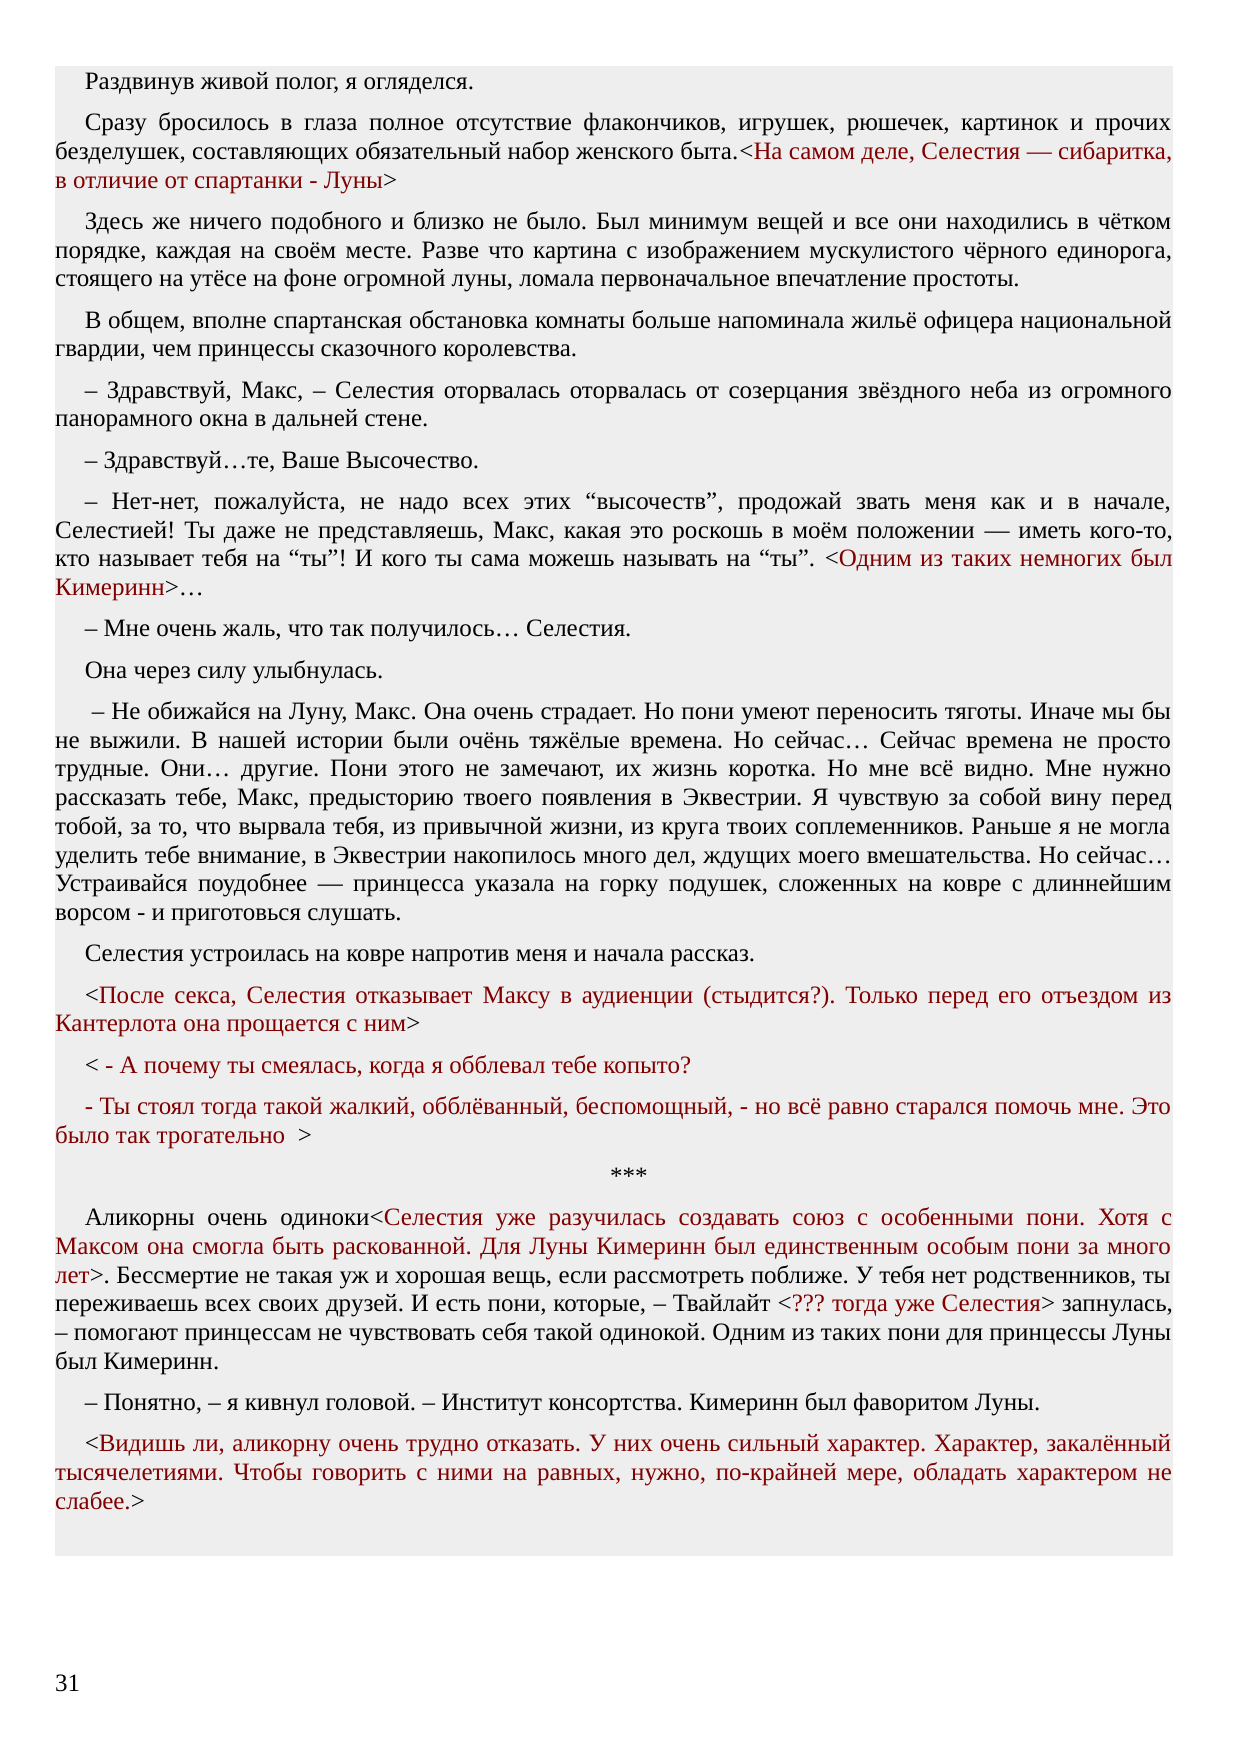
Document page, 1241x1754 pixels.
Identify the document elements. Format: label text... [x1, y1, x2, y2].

text *** [55, 1161, 1173, 1190]
text – Мне очень жаль, что так получилось… Селестия. [55, 613, 1173, 642]
text <После секса, Селестия отказывает Максу в аудиенции (стыдится?). Только перед его отъездом из Кантерлота она прощается с ним> [55, 980, 1173, 1037]
text < - А почему ты смеялась, когда я обблевал тебе копыто? [55, 1050, 1173, 1078]
text – Понятно, – я кивнул головой. – Институт консортства. Кимеринн был фаворитом Луны. [55, 1387, 1173, 1416]
text Аликорны очень одиноки<Селестия уже разучилась создавать союз с особенными пони. Хотя с Максом она смогла быть раскованной. Для Луны Кимеринн был единственным особым пони за много лет>. Бессмертие не такая уж и хорошая вещь, если рассмотреть поближе. У тебя нет родственников, ты переживаешь всех своих друзей. И есть пони, которые, – Твайлайт <??? тогда уже Селестия> запнулась, – помогают принцессам не чувствовать себя такой одинокой. Одним из таких пони для принцессы Луны был Кимеринн. [55, 1202, 1173, 1375]
text Она через силу улыбнулась. [55, 655, 1173, 683]
text <Видишь ли, аликорну очень трудно отказать. У них очень сильный характер. Характер, закалённый тысячелетиями. Чтобы говорить с ними на равных, нужно, по-крайней мере, обладать характером не слабее.> [55, 1428, 1173, 1515]
text Селестия устроилась на ковре напротив меня и начала рассказ. [55, 938, 1173, 967]
text Здесь же ничего подобного и близко не было. Был минимум вещей и все они находились в чётком порядке, каждая на своём месте. Разве что картина с изображением мускулистого чёрного единорога, стоящего на утёсе на фоне огромной луны, ломала первоначальное впечатление простоты. [55, 206, 1173, 292]
text Сразу бросилось в глаза полное отсутствие флакончиков, игрушек, рюшечек, картинок и прочих безделушек, составляющих обязательный набор женского быта.<На самом деле, Селестия — сибаритка, в отличие от спартанки - Луны> [55, 107, 1173, 193]
text Раздвинув живой полог, я огляделся. [55, 66, 1173, 95]
text В общем, вполне спартанская обстановка комнаты больше напоминала жильё офицера национальной гвардии, чем принцессы сказочного королевства. [55, 305, 1173, 362]
text – Нет-нет, пожалуйста, не надо всех этих “высочеств”, продожай звать меня как и в начале, Селестией! Ты даже не представляешь, Макс, какая это роскошь в моём положении — иметь кого-то, кто называет тебя на “ты”! И кого ты сама можешь называть на “ты”. <Одним из таких немногих был Кимеринн>… [55, 486, 1173, 601]
text – Не обижайся на Луну, Макс. Она очень страдает. Но пони умеют переносить тяготы. Иначе мы бы не выжили. В нашей истории были очёнь тяжёлые времена. Но сейчас… Сейчас времена не просто трудные. Они… другие. Пони этого не замечают, их жизнь коротка. Но мне всё видно. Мне нужно рассказать тебе, Макс, предысторию твоего появления в Эквестрии. Я чувствую за собой вину перед тобой, за то, что вырвала тебя, из привычной жизни, из круга твоих соплеменников. Раньше я не могла уделить тебе внимание, в Эквестрии накопилось много дел, ждущих моего вмешательства. Но сейчас… Устраивайся поудобнее — принцесса указала на горку подушек, сложенных на ковре с длиннейшим ворсом - и приготовься слушать. [55, 696, 1173, 926]
text – Здравствуй, Макс, – Селестия оторвалась оторвалась от созерцания звёздного неба из огромного панорамного окна в дальней стене. [55, 375, 1173, 432]
text – Здравствуй…те, Ваше Высочество. [55, 445, 1173, 473]
text - Ты стоял тогда такой жалкий, обблёванный, беспомощный, - но всё равно старался помочь мне. Это было так трогательно > [55, 1091, 1173, 1148]
